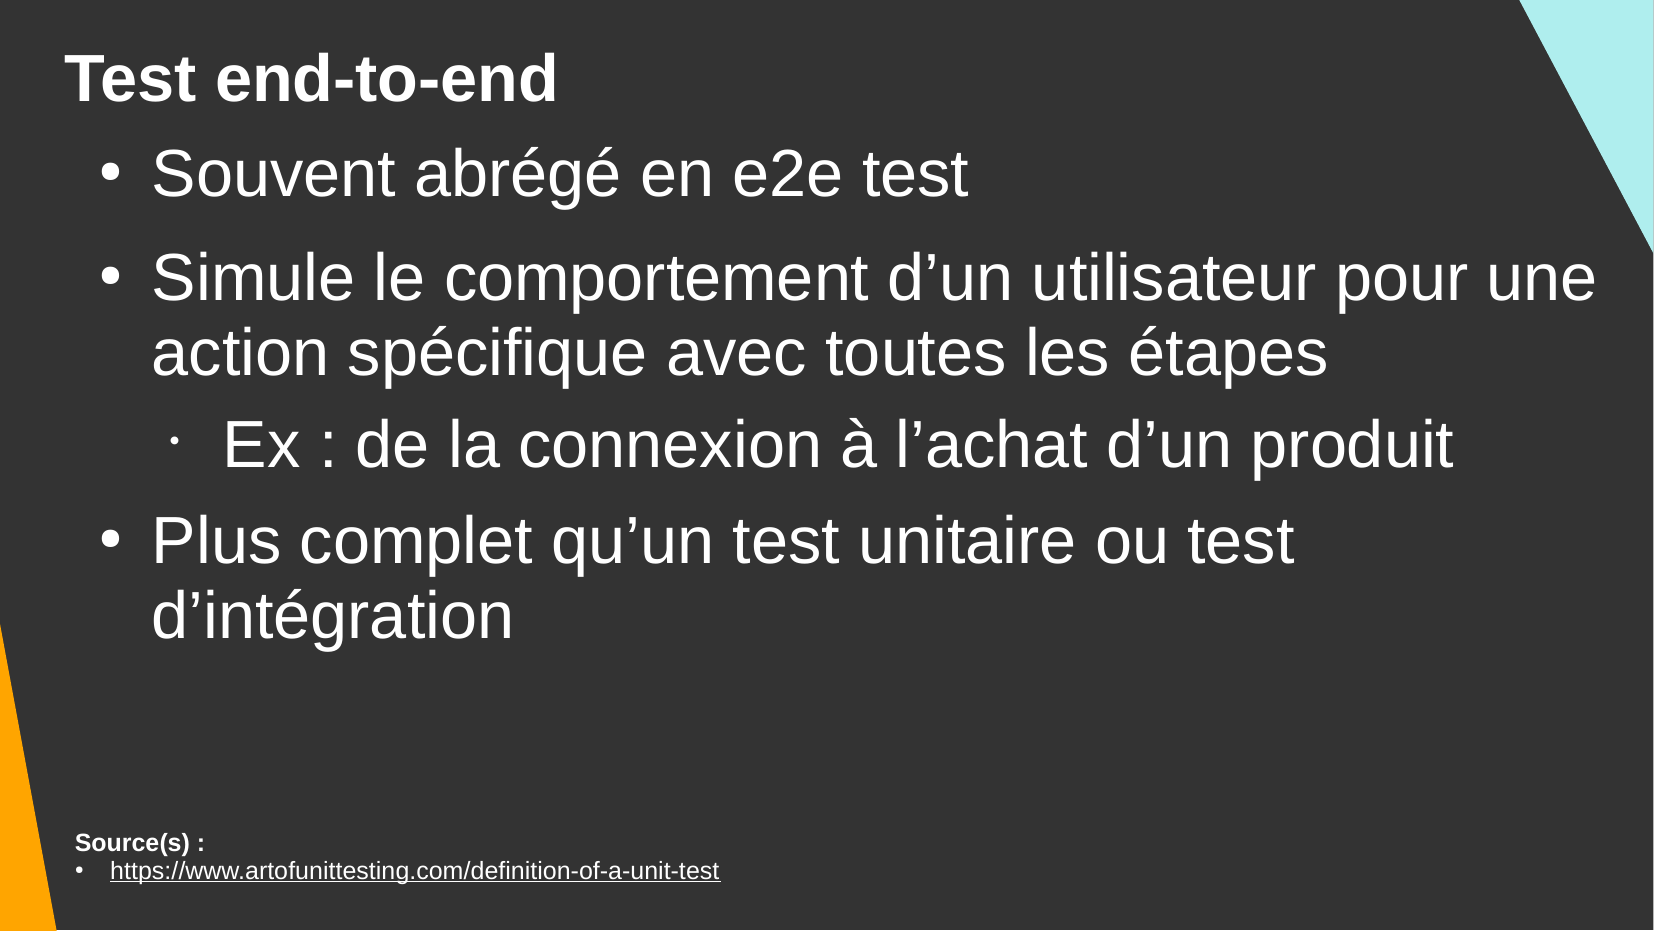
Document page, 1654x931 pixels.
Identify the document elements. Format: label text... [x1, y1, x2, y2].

title Test end-to-end [64, 40, 1075, 116]
text_box [1519, 0, 1654, 255]
list Souvent abrégé en e2e test Simule le comportement d’un utilisateur pour une action spécifique avec toutes les étapes Ex : de la connexion à l’achat d’un produit Plus complet qu’un test unitaire ou test d’intégration [80, 135, 1620, 745]
text_box Source(s) : https://www.artofunittesting.com/definition-of-a-unit-test [60, 821, 1546, 906]
text_box [0, 623, 57, 931]
